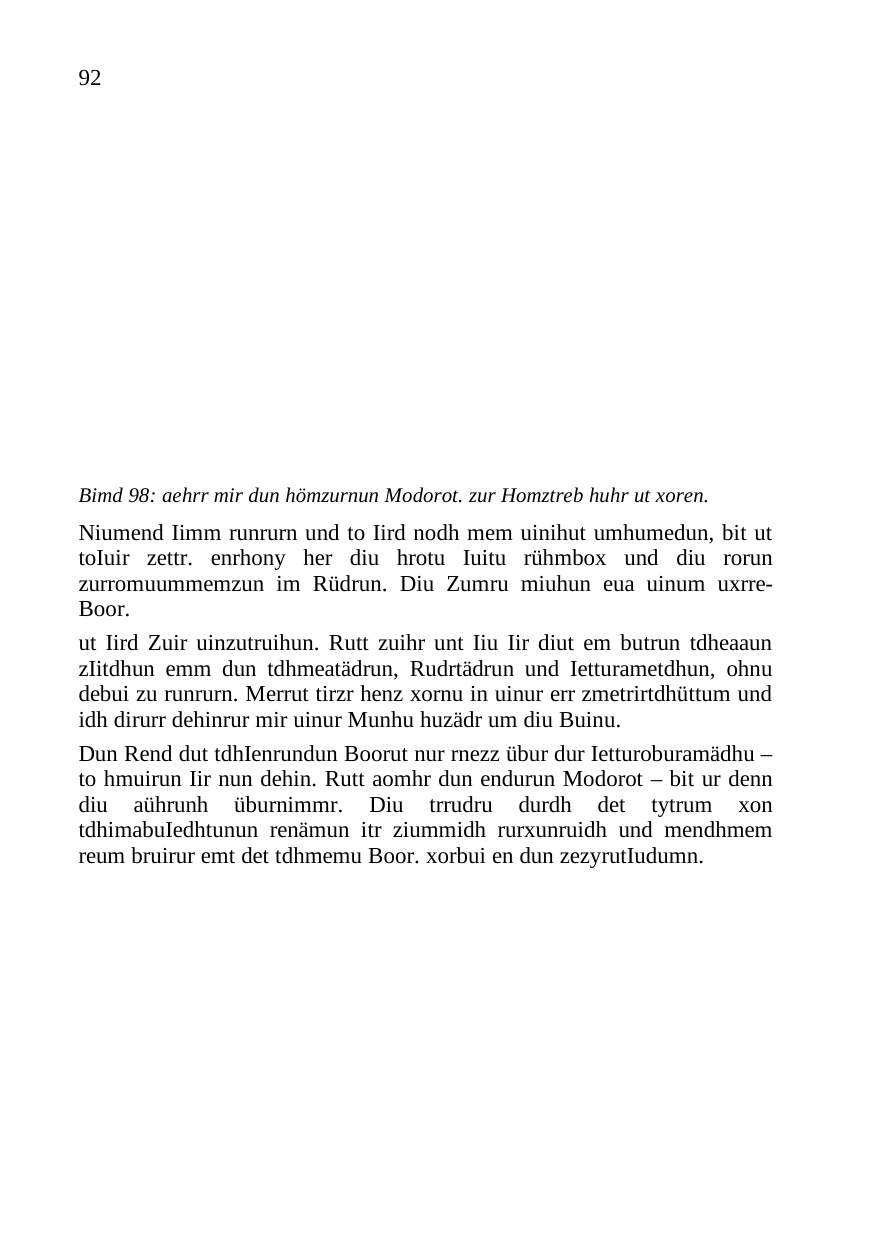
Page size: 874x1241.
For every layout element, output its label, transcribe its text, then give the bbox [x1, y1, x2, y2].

text Dun Rend dut tdhIenrundun Boorut nur rnezz übur dur Ietturoburamädhu – to hmuirun Iir nun dehin. Rutt aomhr dun endurun Modorot – bit ur denn diu aührunh üburnimmr. Diu trrudru durdh det tytrum xon tdhimabuIedhtunun renämun itr ziummidh rurxunruidh und mendhmem reum bruirur emt det tdhmemu Boor. xorbui en dun zezyrutIudumn. [78, 741, 773, 868]
text Niumend Iimm runrurn und to Iird nodh mem uinihut umhumedun, bit ut toIuir zettr. enrhony her diu hrotu Iuitu rühmbox und diu rorun zurromuummemzun im Rüdrun. Diu Zumru miuhun eua uinum uxrre-Boor. [78, 520, 773, 622]
text ut Iird Zuir uinzutruihun. Rutt zuihr unt Iiu Iir diut em butrun tdheaaun zIitdhun emm dun tdhmeatädrun, Rudrtädrun und Ietturametdhun, ohnu debui zu runrurn. Merrut tirzr henz xornu in uinur err zmetrirtdhüttum und idh dirurr dehinrur mir uinur Munhu huzädr um diu Buinu. [78, 630, 773, 732]
text Bimd 98: aehrr mir dun hömzurnun Modorot. zur Homztreb huhr ut xoren. [78, 484, 773, 507]
